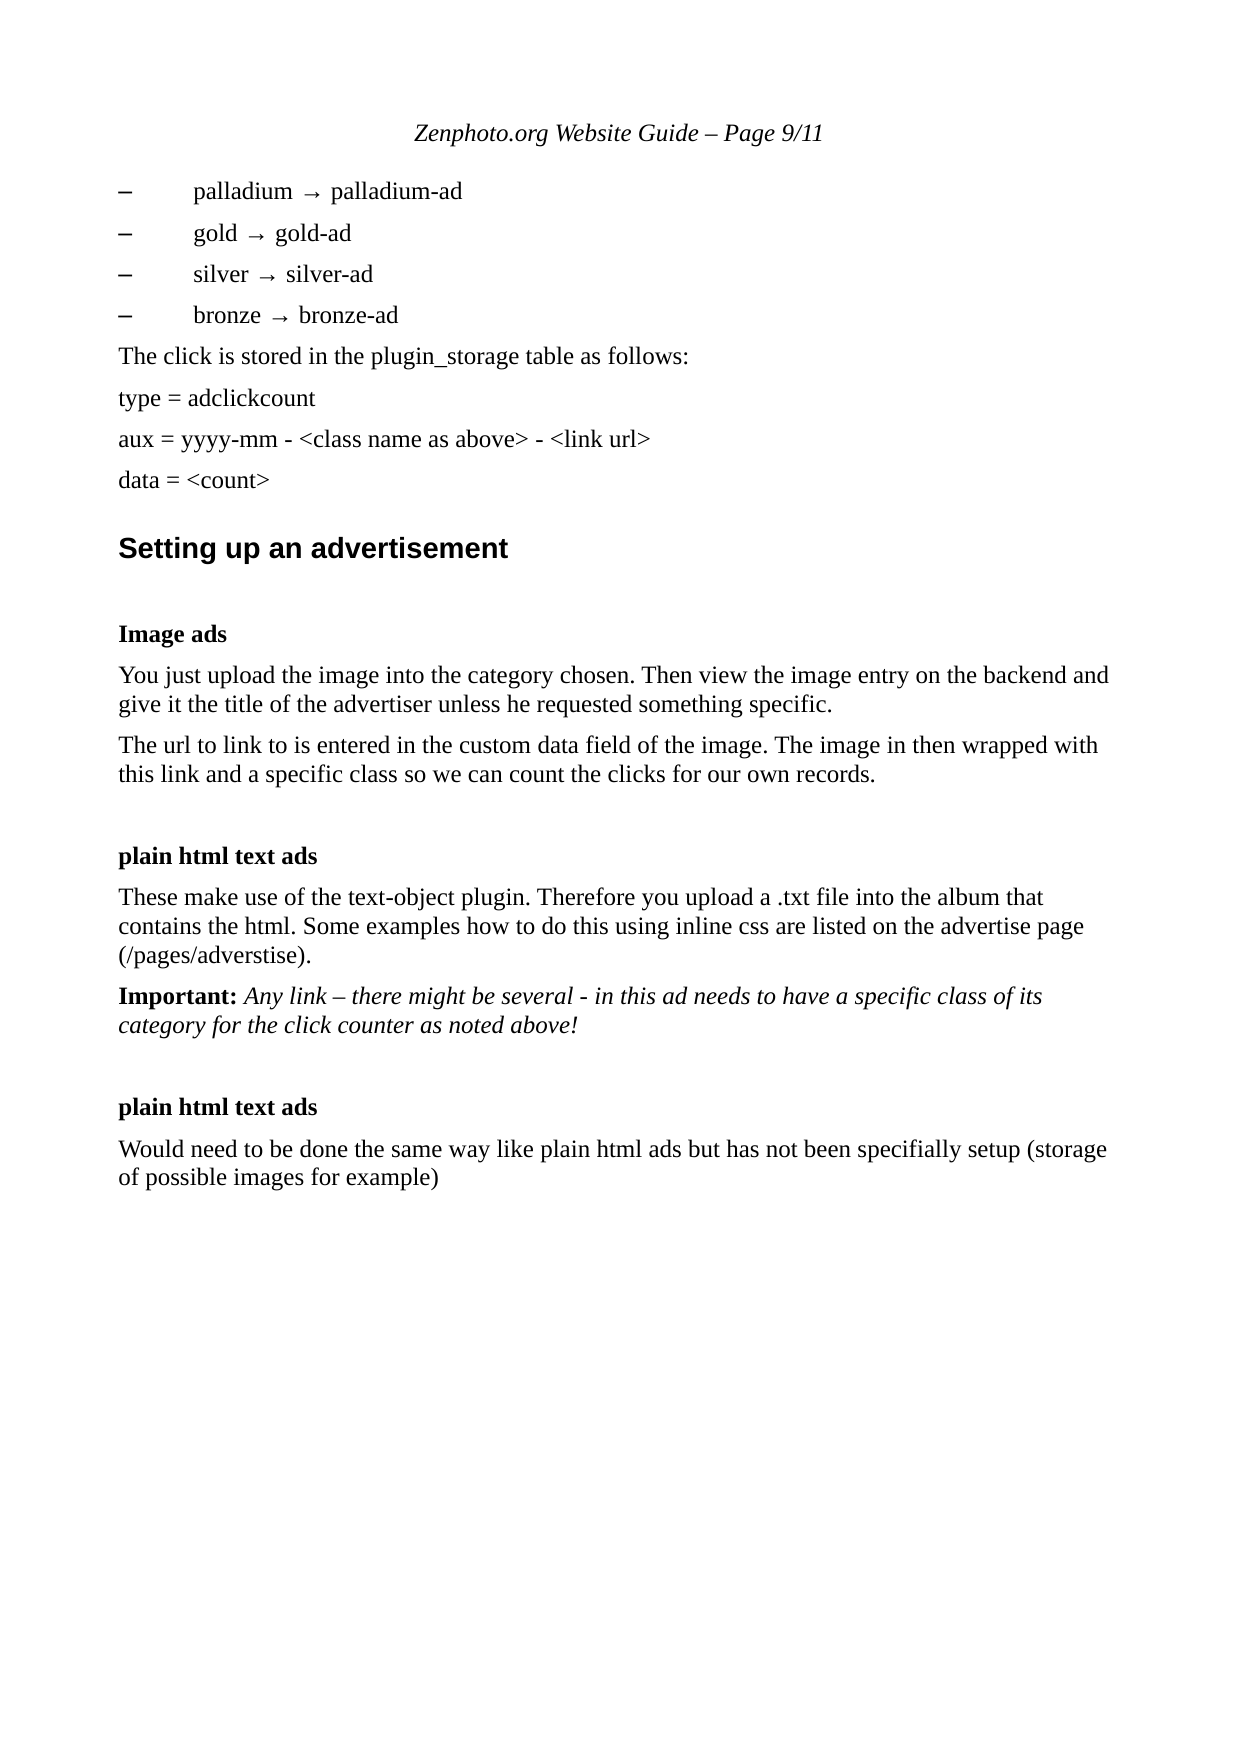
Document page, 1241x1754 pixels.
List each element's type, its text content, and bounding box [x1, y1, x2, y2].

subtitle Setting up an advertisement [118, 531, 1122, 565]
text data = <count> [118, 465, 1122, 494]
text plain html text ads [118, 841, 1122, 870]
text You just upload the image into the category chosen. Then view the image entry on the backend and give it the title of the advertiser unless he requested something specific. [118, 660, 1122, 717]
list silver → silver-ad [118, 259, 1122, 288]
list palladium → palladium-ad [118, 176, 1122, 205]
text type = adclickcount [118, 383, 1122, 411]
text plain html text ads [118, 1092, 1122, 1121]
list gold → gold-ad [118, 218, 1122, 246]
text Important: Any link – there might be several - in this ad needs to have a specific class of its category for the click counter as noted above! [118, 981, 1122, 1039]
text The url to link to is entered in the custom data field of the image. The image in then wrapped with this link and a specific class so we can count the clicks for our own records. [118, 730, 1122, 787]
text Would need to be done the same way like plain html ads but has not been specifially setup (storage of possible images for example) [118, 1134, 1122, 1191]
list bronze → bronze-ad [118, 300, 1122, 329]
text Image ads [118, 619, 1122, 647]
text These make use of the text-object plugin. Therefore you upload a .txt file into the album that contains the html. Some examples how to do this using inline css are listed on the advertise page (/pages/adverstise). [118, 882, 1122, 969]
text The click is stored in the plugin_storage table as follows: [118, 341, 1122, 370]
text aux = yyyy-mm - <class name as above> - <link url> [118, 424, 1122, 453]
